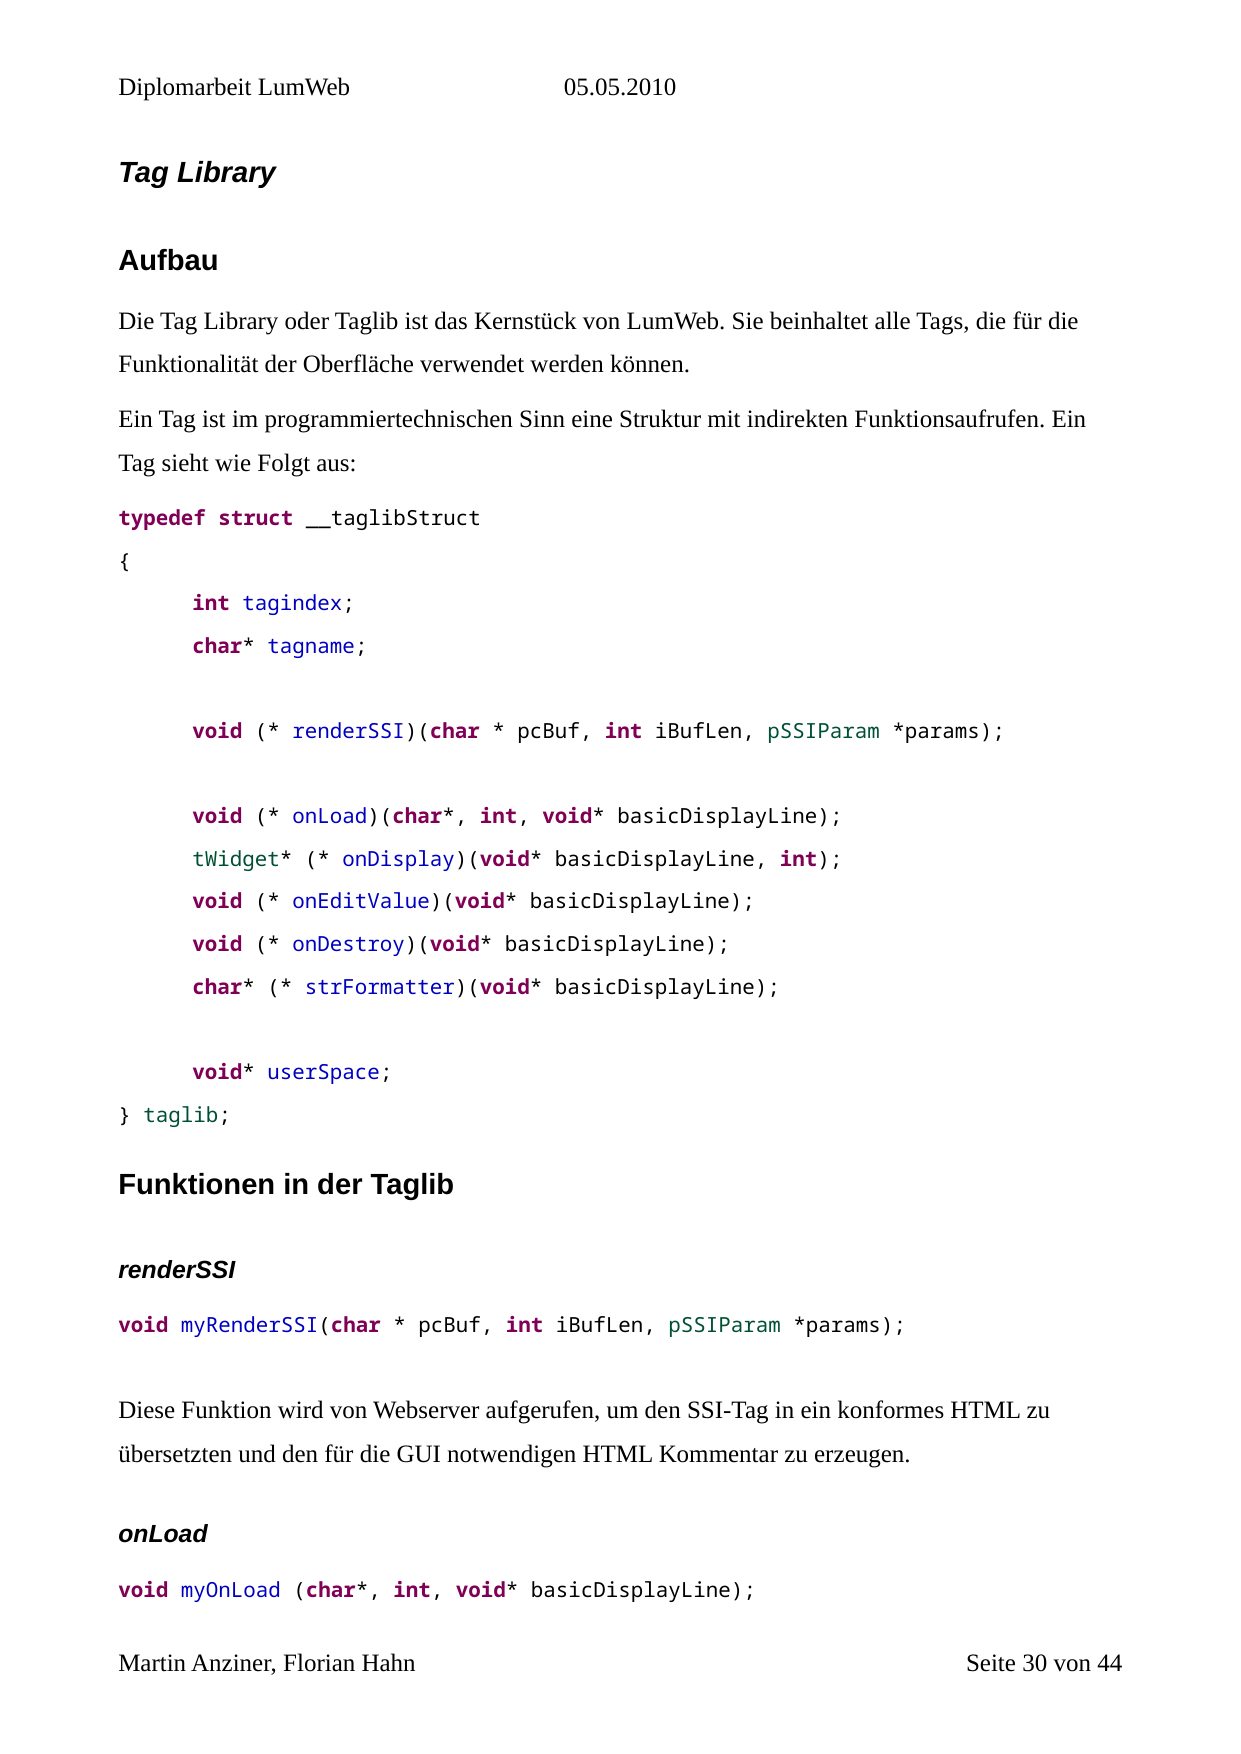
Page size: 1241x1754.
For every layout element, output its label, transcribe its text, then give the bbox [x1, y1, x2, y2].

text Diese Funktion wird von Webserver aufgerufen, um den SSI-Tag in ein konformes HTML zu übersetzten und den für die GUI notwendigen HTML Kommentar zu erzeugen. [118, 1396, 1122, 1467]
text { [118, 546, 1122, 574]
text tWidget* (* onDisplay)(void* basicDisplayLine, int); [118, 844, 1122, 872]
subtitle Aufbau [118, 243, 1122, 276]
text Die Tag Library oder Taglib ist das Kernstück von LumWeb. Sie beinhaltet alle Tags, die für die Funktionalität der Oberfläche verwendet werden können. [118, 306, 1122, 378]
subtitle renderSSI [118, 1255, 1122, 1284]
text } taglib; [118, 1100, 1122, 1128]
text void (* renderSSI)(char * pcBuf, int iBufLen, pSSIParam *params); [118, 716, 1122, 745]
subtitle onLoad [118, 1519, 1122, 1548]
text int tagindex; [118, 588, 1122, 617]
text void* userSpace; [118, 1057, 1122, 1086]
text typedef struct __taglibStruct [118, 503, 1122, 532]
text void (* onEditValue)(void* basicDisplayLine); [118, 887, 1122, 915]
subtitle Tag Library [118, 155, 1122, 189]
text void myRenderSSI(char * pcBuf, int iBufLen, pSSIParam *params); [118, 1310, 1122, 1339]
subtitle Funktionen in der Taglib [118, 1167, 1122, 1201]
text Ein Tag ist im programmiertechnischen Sinn eine Struktur mit indirekten Funktionsaufrufen. Ein Tag sieht wie Folgt aus: [118, 404, 1122, 476]
text void (* onLoad)(char*, int, void* basicDisplayLine); [118, 801, 1122, 830]
text char* (* strFormatter)(void* basicDisplayLine); [118, 972, 1122, 1000]
text void (* onDestroy)(void* basicDisplayLine); [118, 929, 1122, 958]
text char* tagname; [118, 631, 1122, 659]
text void myOnLoad (char*, int, void* basicDisplayLine); [118, 1575, 1122, 1603]
